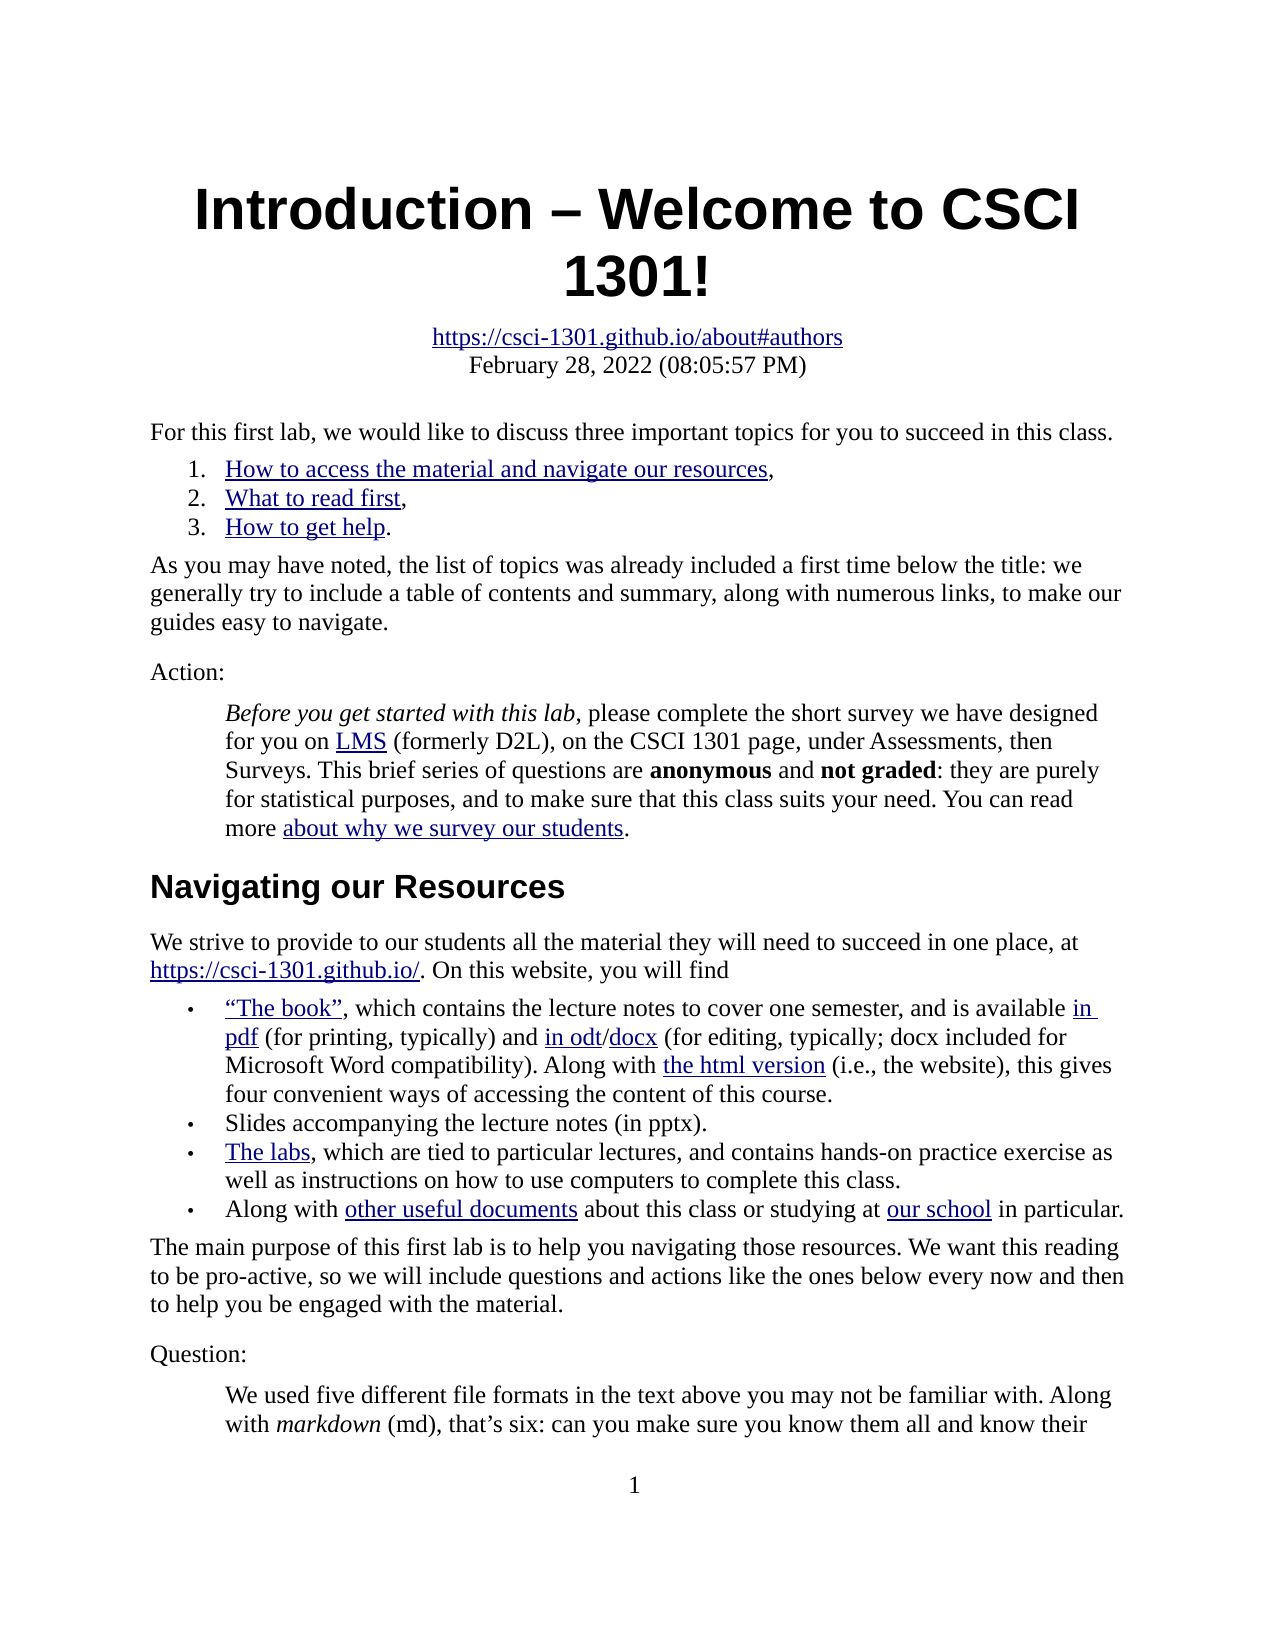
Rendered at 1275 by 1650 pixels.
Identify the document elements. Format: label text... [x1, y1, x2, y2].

text We strive to provide to our students all the material they will need to succeed in one place, at https://csci-1301.github.io/. On this website, you will find [150, 927, 1125, 984]
list How to access the material and navigate our resources, [187, 454, 1125, 483]
list How to get help. [187, 512, 1125, 541]
list The labs, which are tied to particular lectures, and contains hands-on practice exercise as well as instructions on how to use computers to complete this class. [187, 1137, 1125, 1194]
text The main purpose of this first lab is to help you navigating those resources. We want this reading to be pro-active, so we will include questions and actions like the ones below every now and then to help you be engaged with the material. [150, 1232, 1125, 1318]
text https://csci-1301.github.io/about#authors [150, 322, 1125, 350]
text Before you get started with this lab, please complete the short survey we have designed for you on LMS (formerly D2L), on the CSCI 1301 page, under Assessments, then Surveys. This brief series of questions are anonymous and not graded: they are purely for statistical purposes, and to make sure that this class suits your need. You can read more about why we survey our students. [225, 698, 1125, 841]
subtitle Navigating our Resources [150, 866, 1125, 905]
text Question: [150, 1339, 1125, 1368]
text We used five different file formats in the text above you may not be familiar with. Along with markdown (md), that’s six: can you make sure you know them all and know their [225, 1380, 1125, 1437]
text February 28, 2022 (08:05:57 PM) [150, 350, 1125, 379]
list “The book”, which contains the lecture notes to cover one semester, and is available in pdf (for printing, typically) and in odt/docx (for editing, typically; docx included for Microsoft Word compatibility). Along with the html version (i.e., the website), this gives four convenient ways of accessing the content of this course. [187, 993, 1125, 1108]
text Action: [150, 657, 1125, 686]
list What to read first, [187, 483, 1125, 512]
list Slides accompanying the lecture notes (in pptx). [187, 1108, 1125, 1137]
text For this first lab, we would like to discuss three important topics for you to succeed in this class. [150, 417, 1125, 446]
list Along with other useful documents about this class or studying at our school in particular. [187, 1194, 1125, 1223]
text As you may have noted, the list of topics was already included a first time below the title: we generally try to include a table of contents and summary, along with numerous links, to make our guides easy to navigate. [150, 550, 1125, 636]
title Introduction – Welcome to CSCI 1301! [150, 175, 1125, 309]
